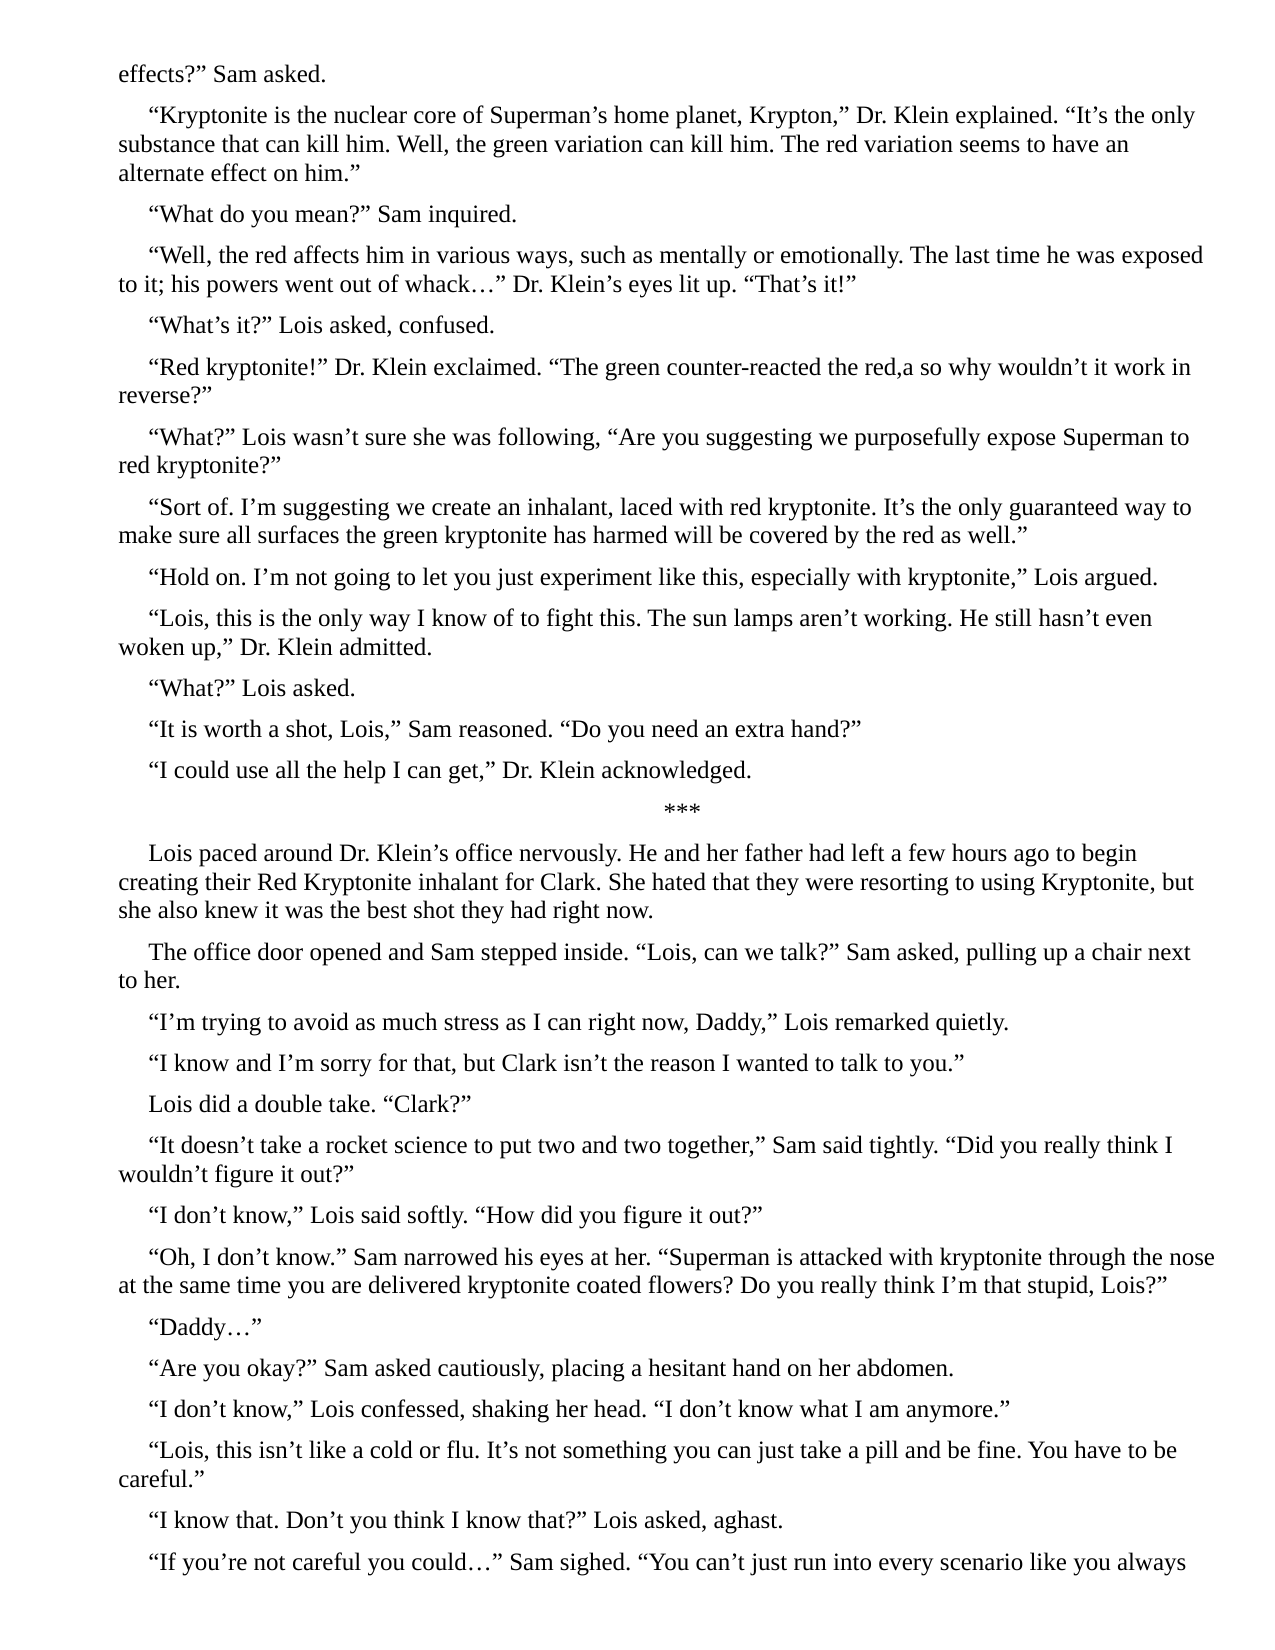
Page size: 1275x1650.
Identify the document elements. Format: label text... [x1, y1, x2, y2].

text “What do you mean?” Sam inquired. [118, 199, 1216, 228]
text “If you’re not careful you could…” Sam sighed. “You can’t just run into every scenario like you always [118, 1547, 1216, 1575]
text effects?” Sam asked. [118, 59, 1216, 88]
text “Lois, this is the only way I know of to fight this. The sun lamps aren’t working. He still hasn’t even woken up,” Dr. Klein admitted. [118, 603, 1216, 660]
text “What?” Lois wasn’t sure she was following, “Are you suggesting we purposefully expose Superman to red kryptonite?” [118, 422, 1216, 479]
text Lois paced around Dr. Klein’s office nervously. He and her father had left a few hours ago to begin creating their Red Kryptonite inhalant for Clark. She hated that they were resorting to using Kryptonite, but she also knew it was the best shot they had right now. [118, 838, 1216, 924]
text “Daddy…” [118, 1312, 1216, 1340]
text Lois did a double take. “Clark?” [118, 1089, 1216, 1118]
text “Hold on. I’m not going to let you just experiment like this, especially with kryptonite,” Lois argued. [118, 562, 1216, 590]
text “Red kryptonite!” Dr. Klein exclaimed. “The green counter-reacted the red,a so why wouldn’t it work in reverse?” [118, 352, 1216, 409]
text “It doesn’t take a rocket science to put two and two together,” Sam said tightly. “Did you really think I wouldn’t figure it out?” [118, 1130, 1216, 1188]
text “I don’t know,” Lois said softly. “How did you figure it out?” [118, 1200, 1216, 1229]
text “I know that. Don’t you think I know that?” Lois asked, aghast. [118, 1505, 1216, 1534]
text *** [118, 797, 1216, 825]
text The office door opened and Sam stepped inside. “Lois, can we talk?” Sam asked, pulling up a chair next to her. [118, 937, 1216, 994]
text “I don’t know,” Lois confessed, shaking her head. “I don’t know what I am anymore.” [118, 1394, 1216, 1423]
text “I’m trying to avoid as much stress as I can right now, Daddy,” Lois remarked quietly. [118, 1007, 1216, 1035]
text “Oh, I don’t know.” Sam narrowed his eyes at her. “Superman is attacked with kryptonite through the nose at the same time you are delivered kryptonite coated flowers? Do you really think I’m that stupid, Lois?” [118, 1242, 1216, 1299]
text “I know and I’m sorry for that, but Clark isn’t the reason I wanted to talk to you.” [118, 1048, 1216, 1077]
text “Sort of. I’m suggesting we create an inhalant, laced with red kryptonite. It’s the only guaranteed way to make sure all surfaces the green kryptonite has harmed will be covered by the red as well.” [118, 492, 1216, 549]
text “What?” Lois asked. [118, 673, 1216, 702]
text “I could use all the help I can get,” Dr. Klein acknowledged. [118, 755, 1216, 784]
text “Are you okay?” Sam asked cautiously, placing a hesitant hand on her abdomen. [118, 1353, 1216, 1382]
text “It is worth a shot, Lois,” Sam reasoned. “Do you need an extra hand?” [118, 714, 1216, 743]
text “Kryptonite is the nuclear core of Superman’s home planet, Krypton,” Dr. Klein explained. “It’s the only substance that can kill him. Well, the green variation can kill him. The red variation seems to have an alternate effect on him.” [118, 100, 1216, 187]
text “What’s it?” Lois asked, confused. [118, 310, 1216, 339]
text “Well, the red affects him in various ways, such as mentally or emotionally. The last time he was exposed to it; his powers went out of whack…” Dr. Klein’s eyes lit up. “That’s it!” [118, 240, 1216, 298]
text “Lois, this isn’t like a cold or flu. It’s not something you can just take a pill and be fine. You have to be careful.” [118, 1435, 1216, 1493]
